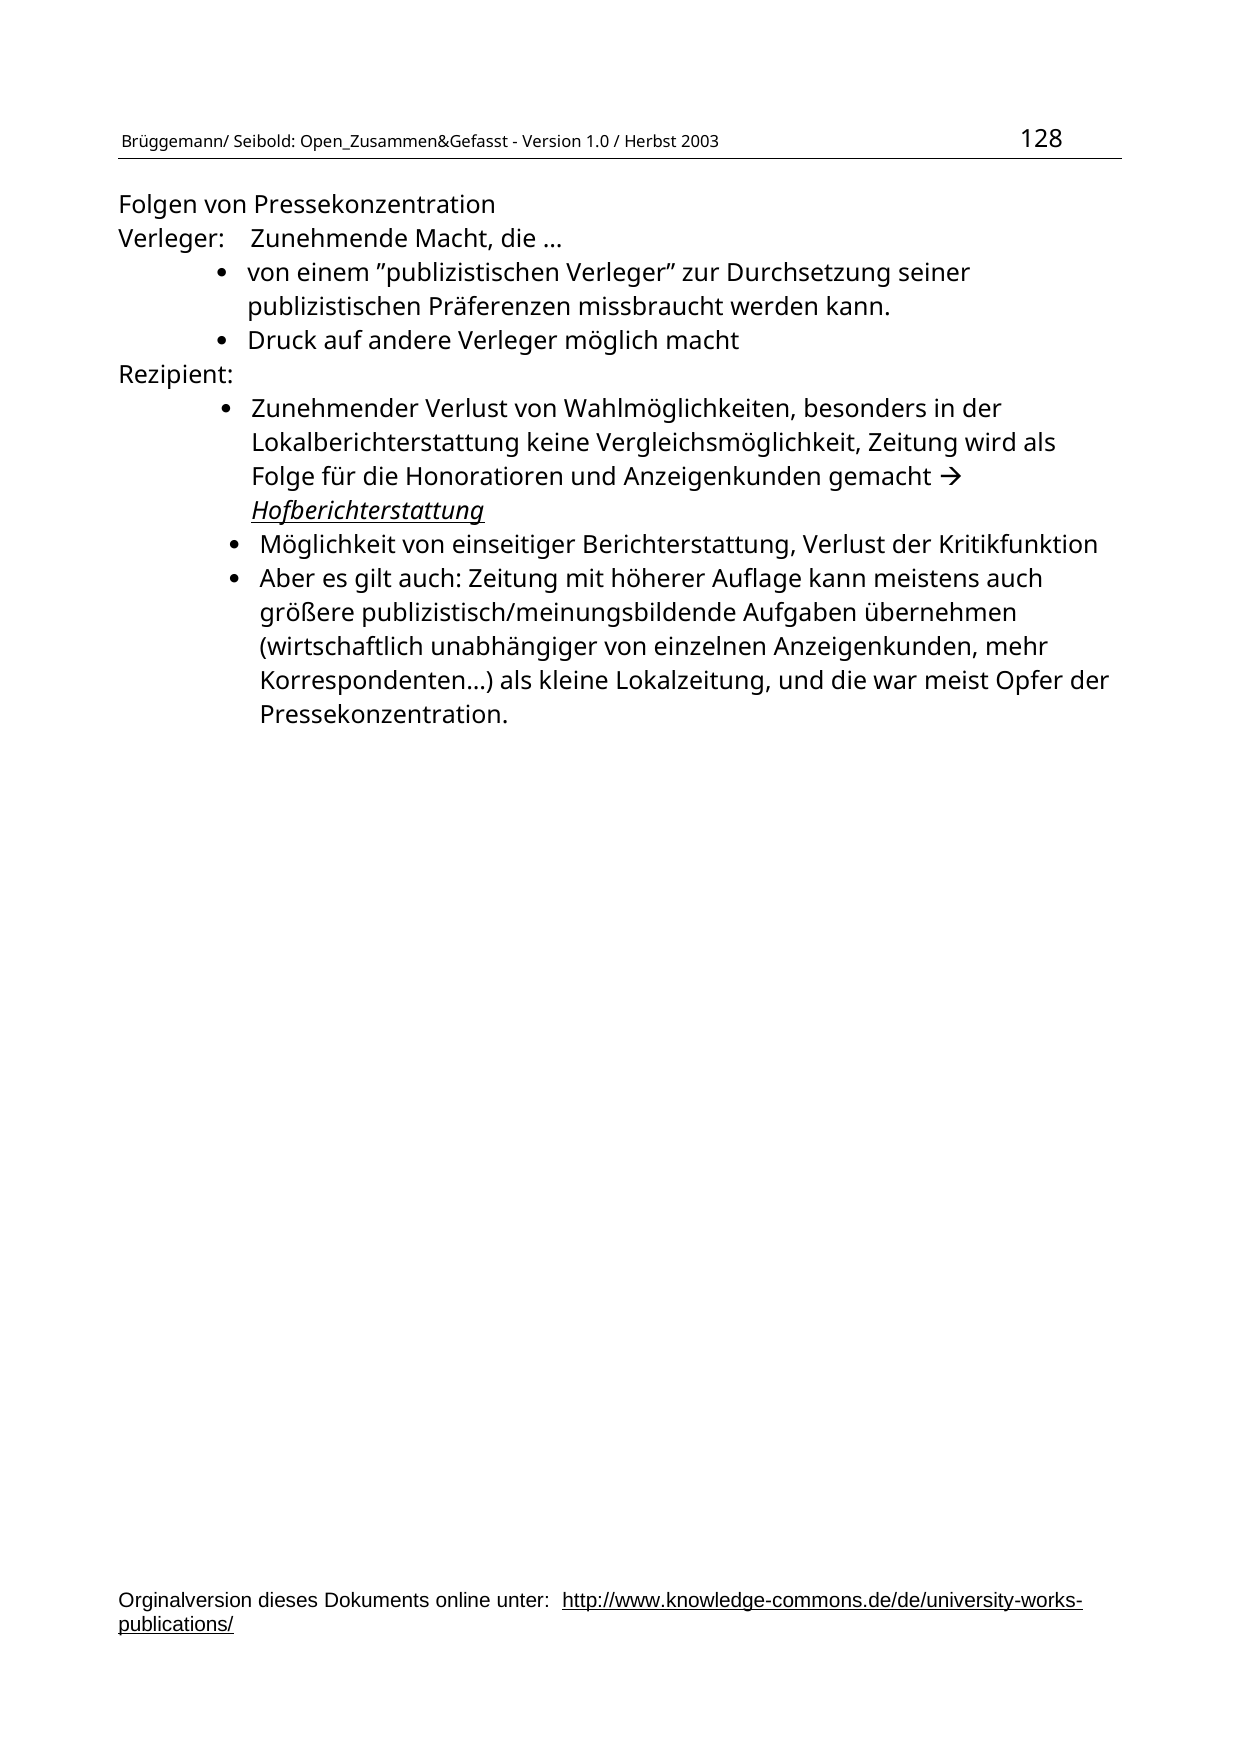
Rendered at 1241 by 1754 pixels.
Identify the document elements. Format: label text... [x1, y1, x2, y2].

list Zunehmender Verlust von Wahlmöglichkeiten, besonders in der Lokalberichterstattung keine Vergleichsmöglichkeit, Zeitung wird als Folge für die Honoratioren und Anzeigenkunden gemacht  Hofberichterstattung [222, 391, 1122, 527]
text Folgen von Pressekonzentration [118, 187, 1122, 221]
list Möglichkeit von einseitiger Berichterstattung, Verlust der Kritikfunktion [230, 527, 1122, 561]
text Verleger: Zunehmende Macht, die ... [118, 221, 1122, 255]
text Rezipient: [118, 357, 1122, 391]
list von einem ”publizistischen Verleger” zur Durchsetzung seiner publizistischen Präferenzen missbraucht werden kann. [217, 255, 1122, 323]
list Aber es gilt auch: Zeitung mit höherer Auflage kann meistens auch größere publizistisch/meinungsbildende Aufgaben übernehmen (wirtschaftlich unabhängiger von einzelnen Anzeigenkunden, mehr Korrespondenten...) als kleine Lokalzeitung, und die war meist Opfer der Pressekonzentration. [230, 561, 1122, 731]
list Druck auf andere Verleger möglich macht [217, 323, 1122, 357]
